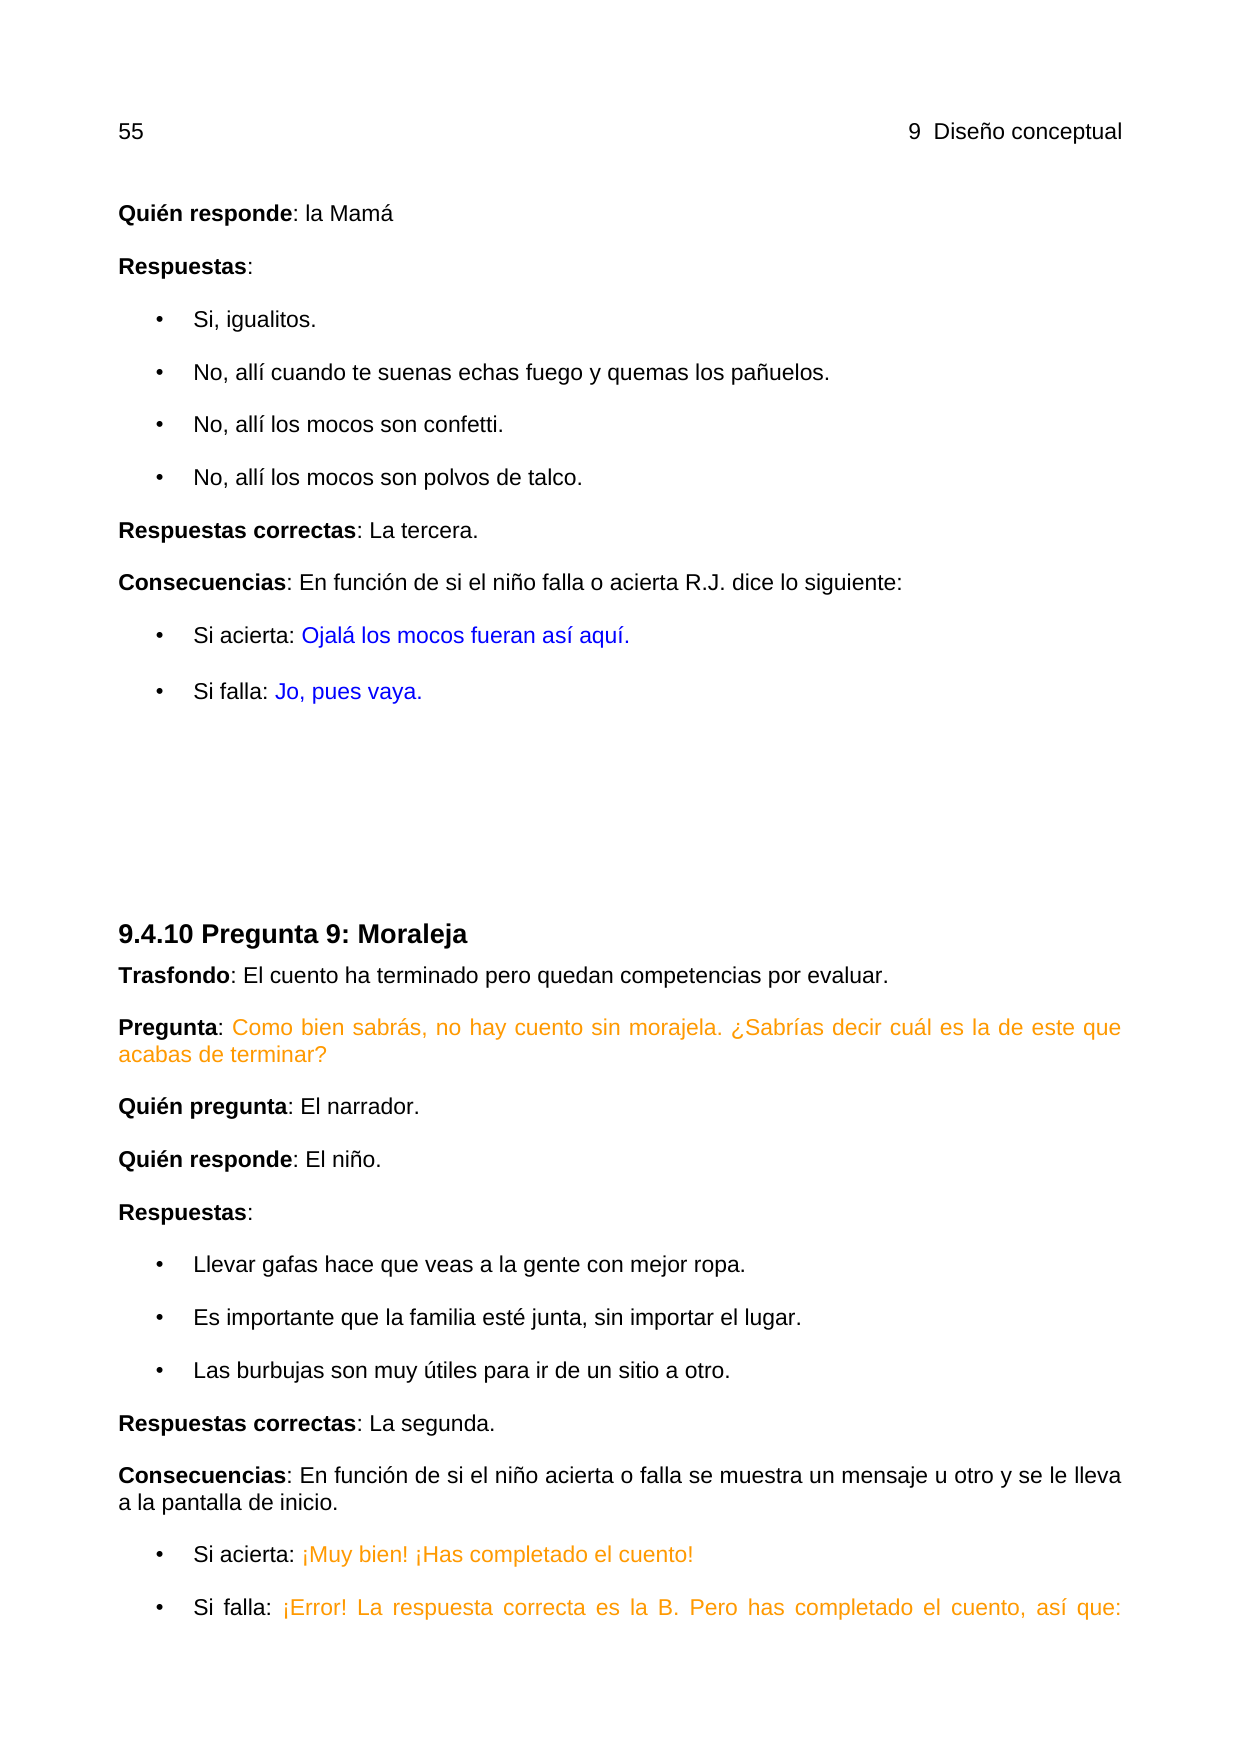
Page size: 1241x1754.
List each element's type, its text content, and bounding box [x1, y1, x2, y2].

list No, allí los mocos son polvos de talco. [156, 464, 1122, 490]
list No, allí cuando te suenas echas fuego y quemas los pañuelos. [156, 358, 1122, 385]
list No, allí los mocos son confetti. [156, 411, 1122, 437]
text Trasfondo: El cuento ha terminado pero quedan competencias por evaluar. [118, 962, 1122, 988]
subtitle Pregunta 9: Moraleja [118, 918, 1122, 949]
text Pregunta: Como bien sabrás, no hay cuento sin morajela. ¿Sabrías decir cuál es la de este que acabas de terminar? [118, 1014, 1122, 1067]
list Las burbujas son muy útiles para ir de un sitio a otro. [156, 1357, 1122, 1383]
list Si acierta: ¡Muy bien! ¡Has completado el cuento! [156, 1541, 1122, 1568]
text Quién responde: El niño. [118, 1146, 1122, 1172]
text Consecuencias: En función de si el niño falla o acierta R.J. dice lo siguiente: [118, 569, 1122, 596]
list Si falla: Jo, pues vaya. [156, 678, 1122, 705]
text Consecuencias: En función de si el niño acierta o falla se muestra un mensaje u otro y se le lleva a la pantalla de inicio. [118, 1462, 1122, 1515]
list Si falla: ¡Error! La respuesta correcta es la B. Pero has completado el cuento, así que: [156, 1594, 1122, 1620]
text Respuestas correctas: La tercera. [118, 517, 1122, 543]
list Si, igualitos. [156, 306, 1122, 332]
list Si acierta: Ojalá los mocos fueran así aquí. [156, 622, 1122, 648]
text Respuestas: [118, 1199, 1122, 1225]
text Respuestas: [118, 253, 1122, 279]
text Quién responde: la Mamá [118, 200, 1122, 227]
list Llevar gafas hace que veas a la gente con mejor ropa. [156, 1251, 1122, 1278]
text Quién pregunta: El narrador. [118, 1093, 1122, 1120]
text Respuestas correctas: La segunda. [118, 1409, 1122, 1436]
list Es importante que la familia esté junta, sin importar el lugar. [156, 1304, 1122, 1331]
